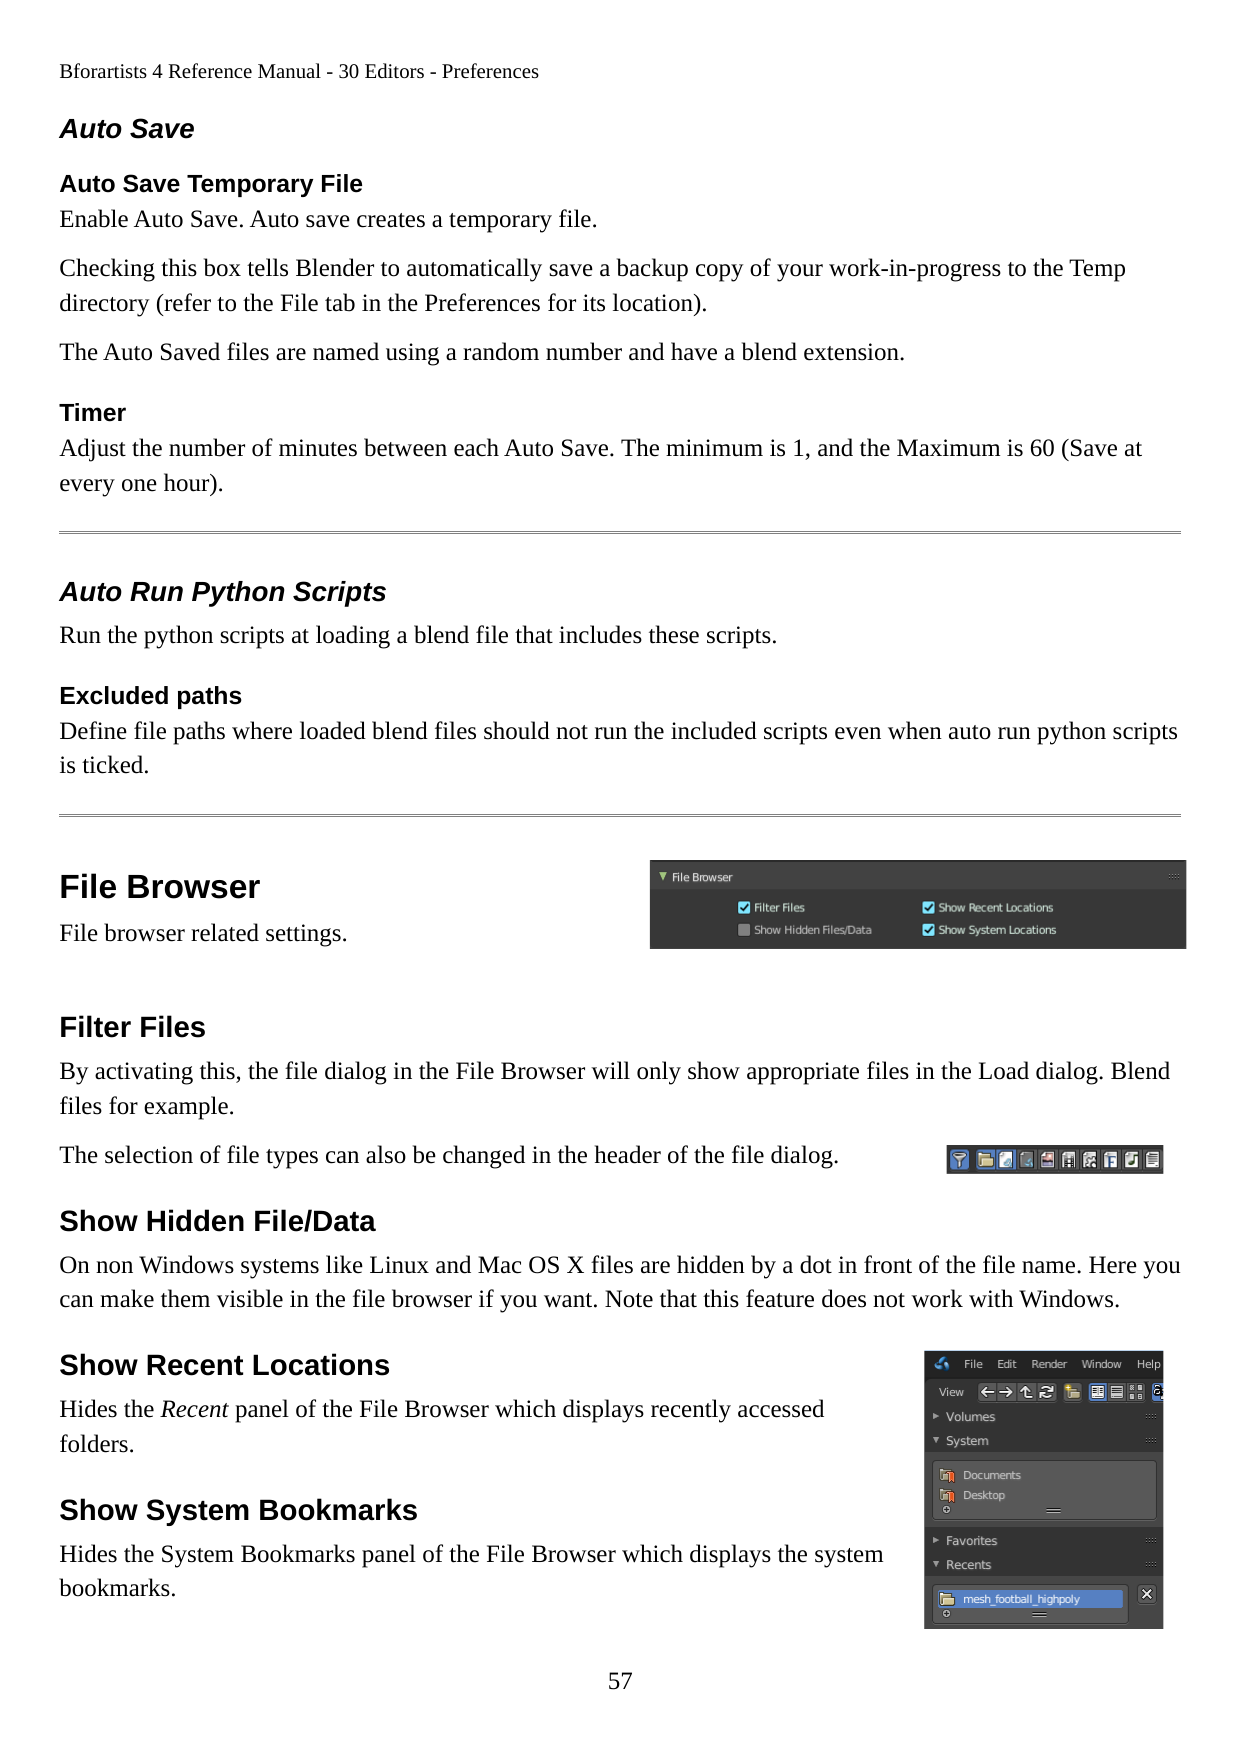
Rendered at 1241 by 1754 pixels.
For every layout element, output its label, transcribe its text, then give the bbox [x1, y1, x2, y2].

text Run the python scripts at loading a blend file that includes these scripts. [59, 620, 1181, 648]
picture [924, 1350, 1164, 1629]
text The selection of file types can also be changed in the header of the file dialog. [59, 1140, 1181, 1169]
text On non Windows systems like Linux and Mac OS X files are hidden by a dot in front of the file name. Here you can make them visible in the file browser if you want. Note that this feature does not work with Windows. [59, 1250, 1181, 1313]
text The Auto Saved files are named using a random number and have a blend extension. [59, 337, 1181, 366]
text Enable Auto Save. Auto save creates a temporary file. [59, 204, 1181, 233]
subtitle Auto Save [59, 113, 1181, 144]
subtitle Auto Run Python Scripts [59, 575, 1181, 607]
text Hides the System Bookmarks panel of the File Browser which displays the system bookmarks. [59, 1539, 924, 1602]
subtitle Timer [59, 398, 1181, 427]
subtitle Show System Bookmarks [59, 1492, 924, 1526]
subtitle Filter Files [59, 1010, 1181, 1044]
text By activating this, the file dialog in the File Browser will only show appropriate files in the Load dialog. Blend files for example. [59, 1056, 1181, 1120]
text Hides the Recent panel of the File Browser which displays recently accessed folders. [59, 1394, 924, 1457]
text File browser related settings. [59, 918, 649, 947]
subtitle Show Hidden File/Data [59, 1204, 1181, 1237]
picture [649, 860, 1187, 949]
text Define file paths where loaded blend files should not run the included scripts even when auto run python scripts is ticked. [59, 716, 1181, 779]
subtitle Show Recent Locations [59, 1348, 1181, 1382]
subtitle File Browser [59, 867, 649, 905]
subtitle Excluded paths [59, 681, 1181, 710]
text Checking this box tells Blender to automatically save a backup copy of your work-in-progress to the Temp directory (refer to the File tab in the Preferences for its location). [59, 253, 1181, 317]
subtitle Auto Save Temporary File [59, 169, 1181, 198]
subtitle [1164, 1492, 1181, 1526]
text Adjust the number of minutes between each Auto Save. The minimum is 1, and the Maximum is 60 (Save at every one hour). [59, 433, 1181, 496]
picture [946, 1145, 1164, 1174]
